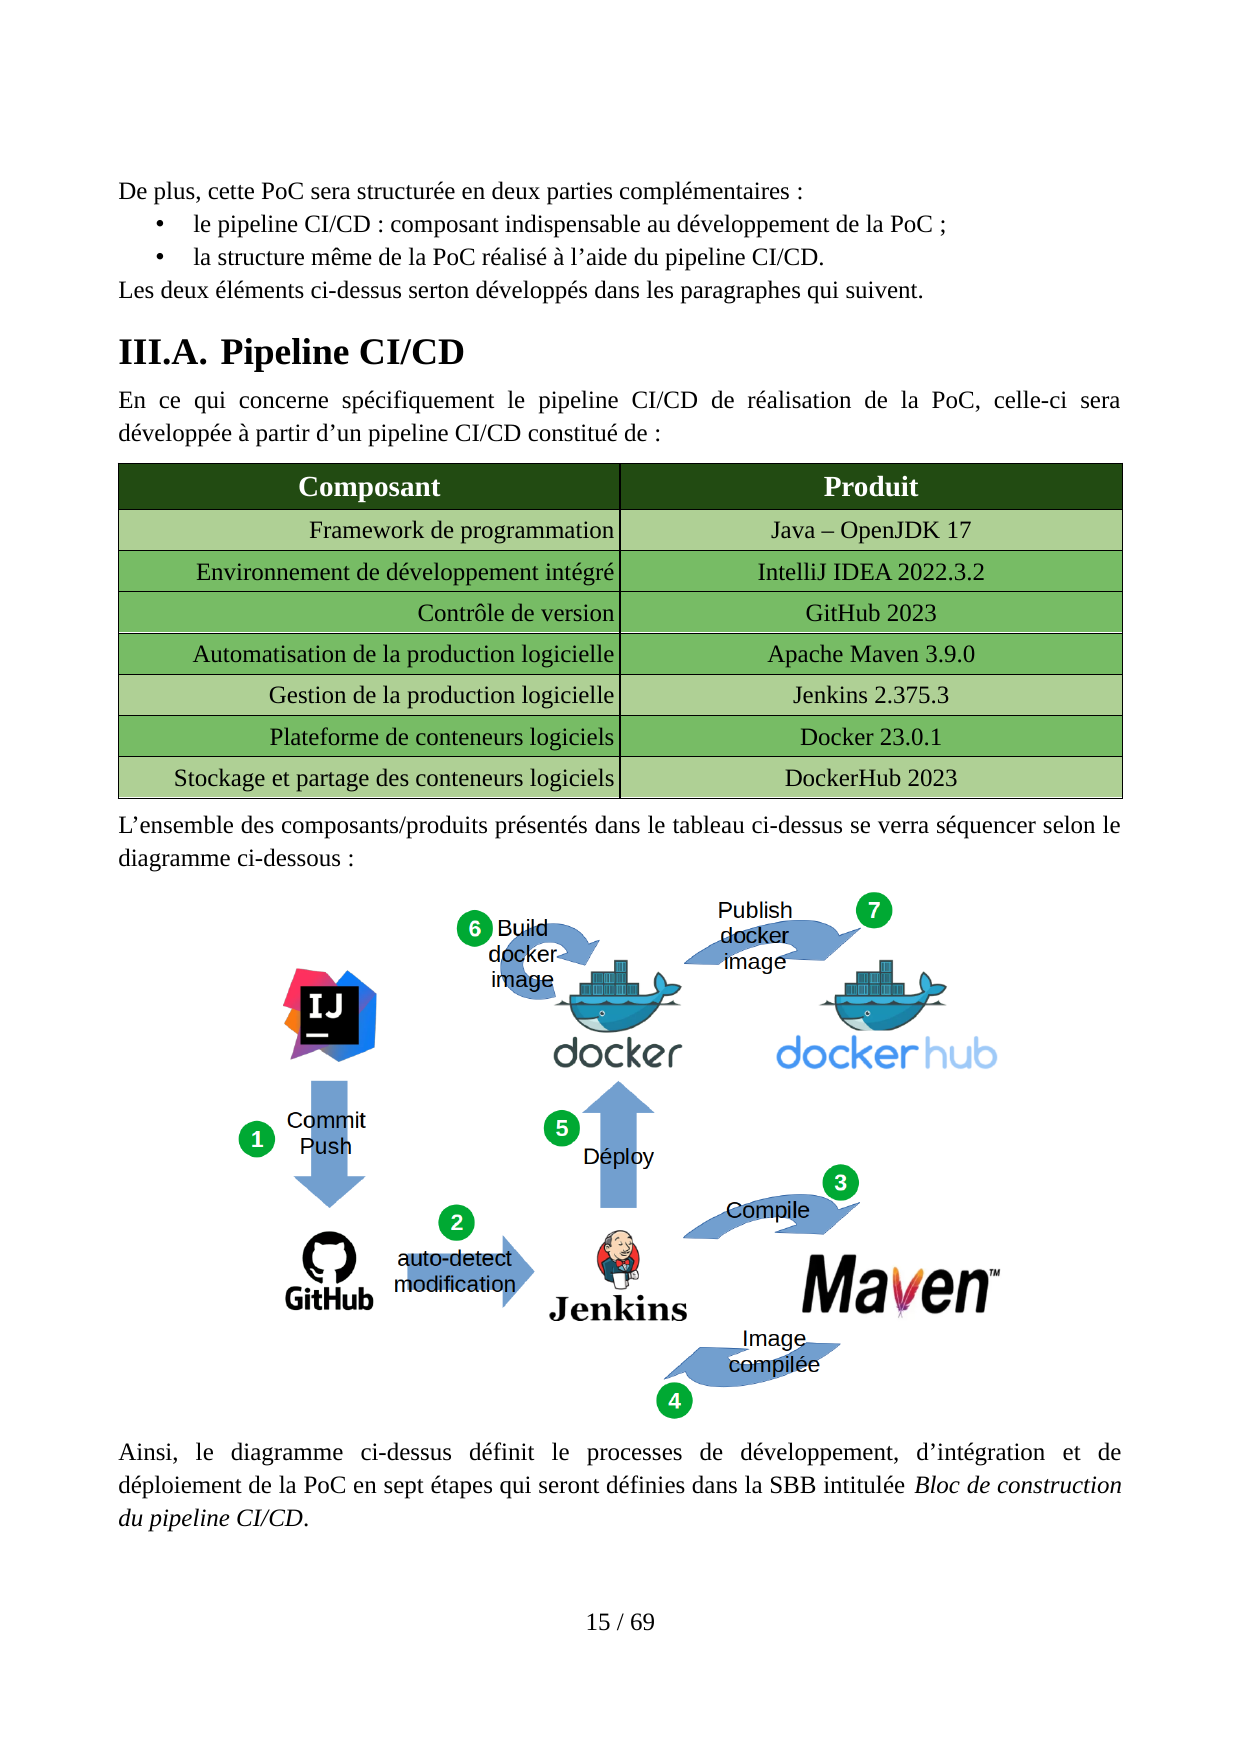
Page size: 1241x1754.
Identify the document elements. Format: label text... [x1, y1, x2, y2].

table_cell Gestion de la production logicielle [119, 675, 619, 715]
table_cell Environnement de développement intégré [119, 551, 619, 591]
subtitle Pipeline CI/CD [118, 329, 1122, 372]
table_header Composant [119, 464, 619, 509]
table_cell DockerHub 2023 [621, 757, 1122, 797]
table_cell Plateforme de conteneurs logiciels [119, 716, 619, 756]
list le pipeline CI/CD : composant indispensable au développement de la PoC ; [156, 209, 1122, 238]
text Ainsi, le diagramme ci-dessus définit le processes de développement, d’intégration et de déploiement de la PoC en sept étapes qui seront définies dans la SBB intitulée Bloc de construction du pipeline CI/CD. [118, 1437, 1122, 1532]
table_cell IntelliJ IDEA 2022.3.2 [621, 551, 1122, 591]
table_cell Jenkins 2.375.3 [621, 675, 1122, 715]
table_cell Framework de programmation [119, 510, 619, 550]
text En ce qui concerne spécifiquement le pipeline CI/CD de réalisation de la PoC, celle-ci sera développée à partir d’un pipeline CI/CD constitué de : [118, 385, 1122, 447]
table_cell Automatisation de la production logicielle [119, 634, 619, 674]
table_cell Java – OpenJDK 17 [621, 510, 1122, 550]
table_cell Docker 23.0.1 [621, 716, 1122, 756]
text Les deux éléments ci-dessus serton développés dans les paragraphes qui suivent. [118, 275, 1122, 304]
table_cell Stockage et partage des conteneurs logiciels [119, 757, 619, 797]
text L’ensemble des composants/produits présentés dans le tableau ci-dessus se verra séquencer selon le diagramme ci-dessous : [118, 810, 1122, 872]
picture [234, 888, 1006, 1422]
table_cell Apache Maven 3.9.0 [621, 634, 1122, 674]
table_cell GitHub 2023 [621, 592, 1122, 632]
list la structure même de la PoC réalisé à l’aide du pipeline CI/CD. [156, 242, 1122, 271]
table_cell Contrôle de version [119, 592, 619, 632]
table_header Produit [621, 464, 1122, 509]
text De plus, cette PoC sera structurée en deux parties complémentaires : [118, 176, 1122, 205]
